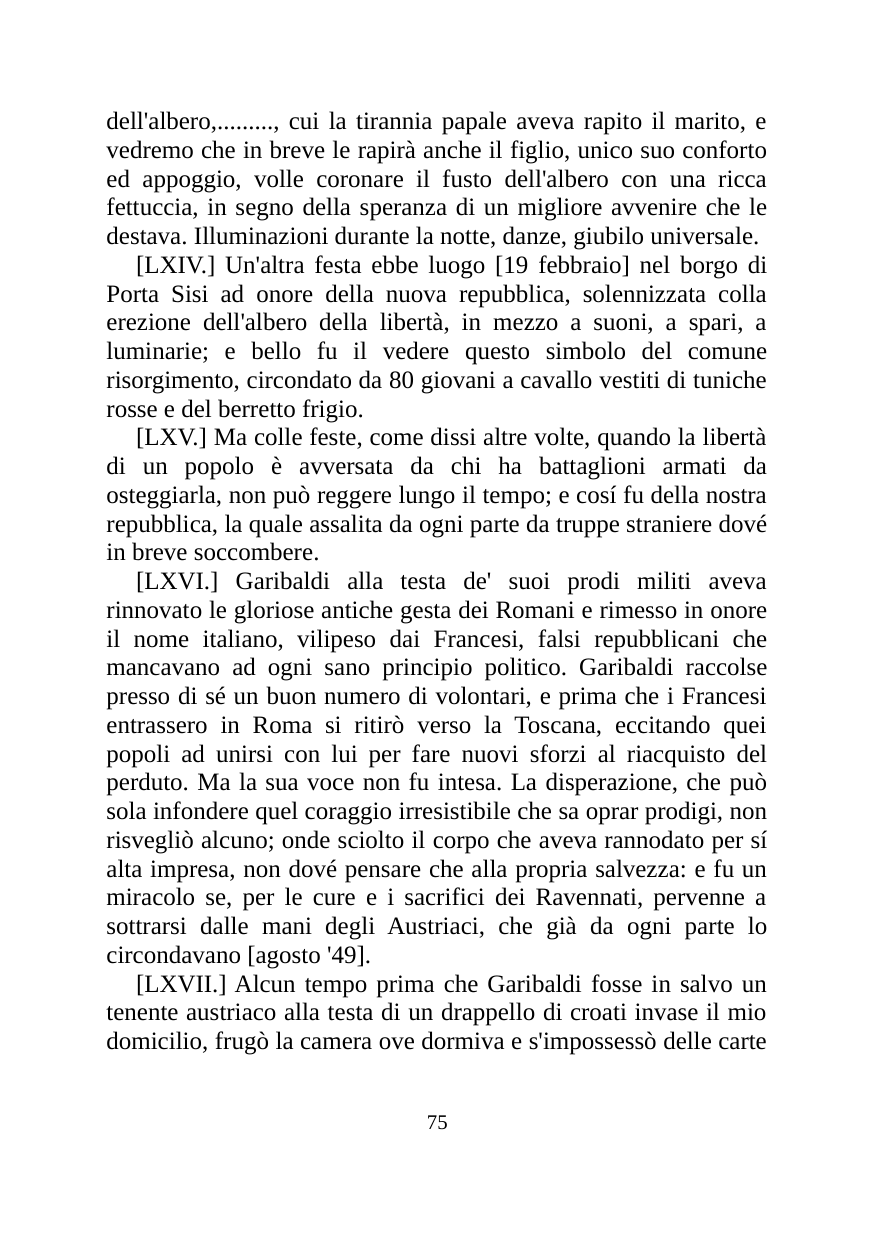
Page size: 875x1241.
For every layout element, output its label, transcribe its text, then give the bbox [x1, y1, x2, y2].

text [LXVII.] Alcun tempo prima che Garibaldi fosse in salvo un tenente austriaco alla testa di un drappello di croati invase il mio domicilio, frugò la camera ove dormiva e s'impossessò delle carte [106, 969, 768, 1055]
text [LXIV.] Un'altra festa ebbe luogo [19 febbraio] nel borgo di Porta Sisi ad onore della nuova repubblica, solennizzata colla erezione dell'albero della libertà, in mezzo a suoni, a spari, a luminarie; e bello fu il vedere questo simbolo del comune risorgimento, circondato da 80 giovani a cavallo vestiti di tuniche rosse e del berretto frigio. [106, 250, 768, 422]
text [LXV.] Ma colle feste, come dissi altre volte, quando la libertà di un popolo è avversata da chi ha battaglioni armati da osteggiarla, non può reggere lungo il tempo; e cosí fu della nostra repubblica, la quale assalita da ogni parte da truppe straniere dové in breve soccombere. [106, 422, 768, 566]
text dell'albero,........., cui la tirannia papale aveva rapito il marito, e vedremo che in breve le rapirà anche il figlio, unico suo conforto ed appoggio, volle coronare il fusto dell'albero con una ricca fettuccia, in segno della speranza di un migliore avvenire che le destava. Illuminazioni durante la notte, danze, giubilo universale. [106, 106, 768, 250]
text [LXVI.] Garibaldi alla testa de' suoi prodi militi aveva rinnovato le gloriose antiche gesta dei Romani e rimesso in onore il nome italiano, vilipeso dai Francesi, falsi repubblicani che mancavano ad ogni sano principio politico. Garibaldi raccolse presso di sé un buon numero di volontari, e prima che i Francesi entrassero in Roma si ritirò verso la Toscana, eccitando quei popoli ad unirsi con lui per fare nuovi sforzi al riacquisto del perduto. Ma la sua voce non fu intesa. La disperazione, che può sola infondere quel coraggio irresistibile che sa oprar prodigi, non risvegliò alcuno; onde sciolto il corpo che aveva rannodato per sí alta impresa, non dové pensare che alla propria salvezza: e fu un miracolo se, per le cure e i sacrifici dei Ravennati, pervenne a sottrarsi dalle mani degli Austriaci, che già da ogni parte lo circondavano [agosto '49]. [106, 566, 768, 969]
